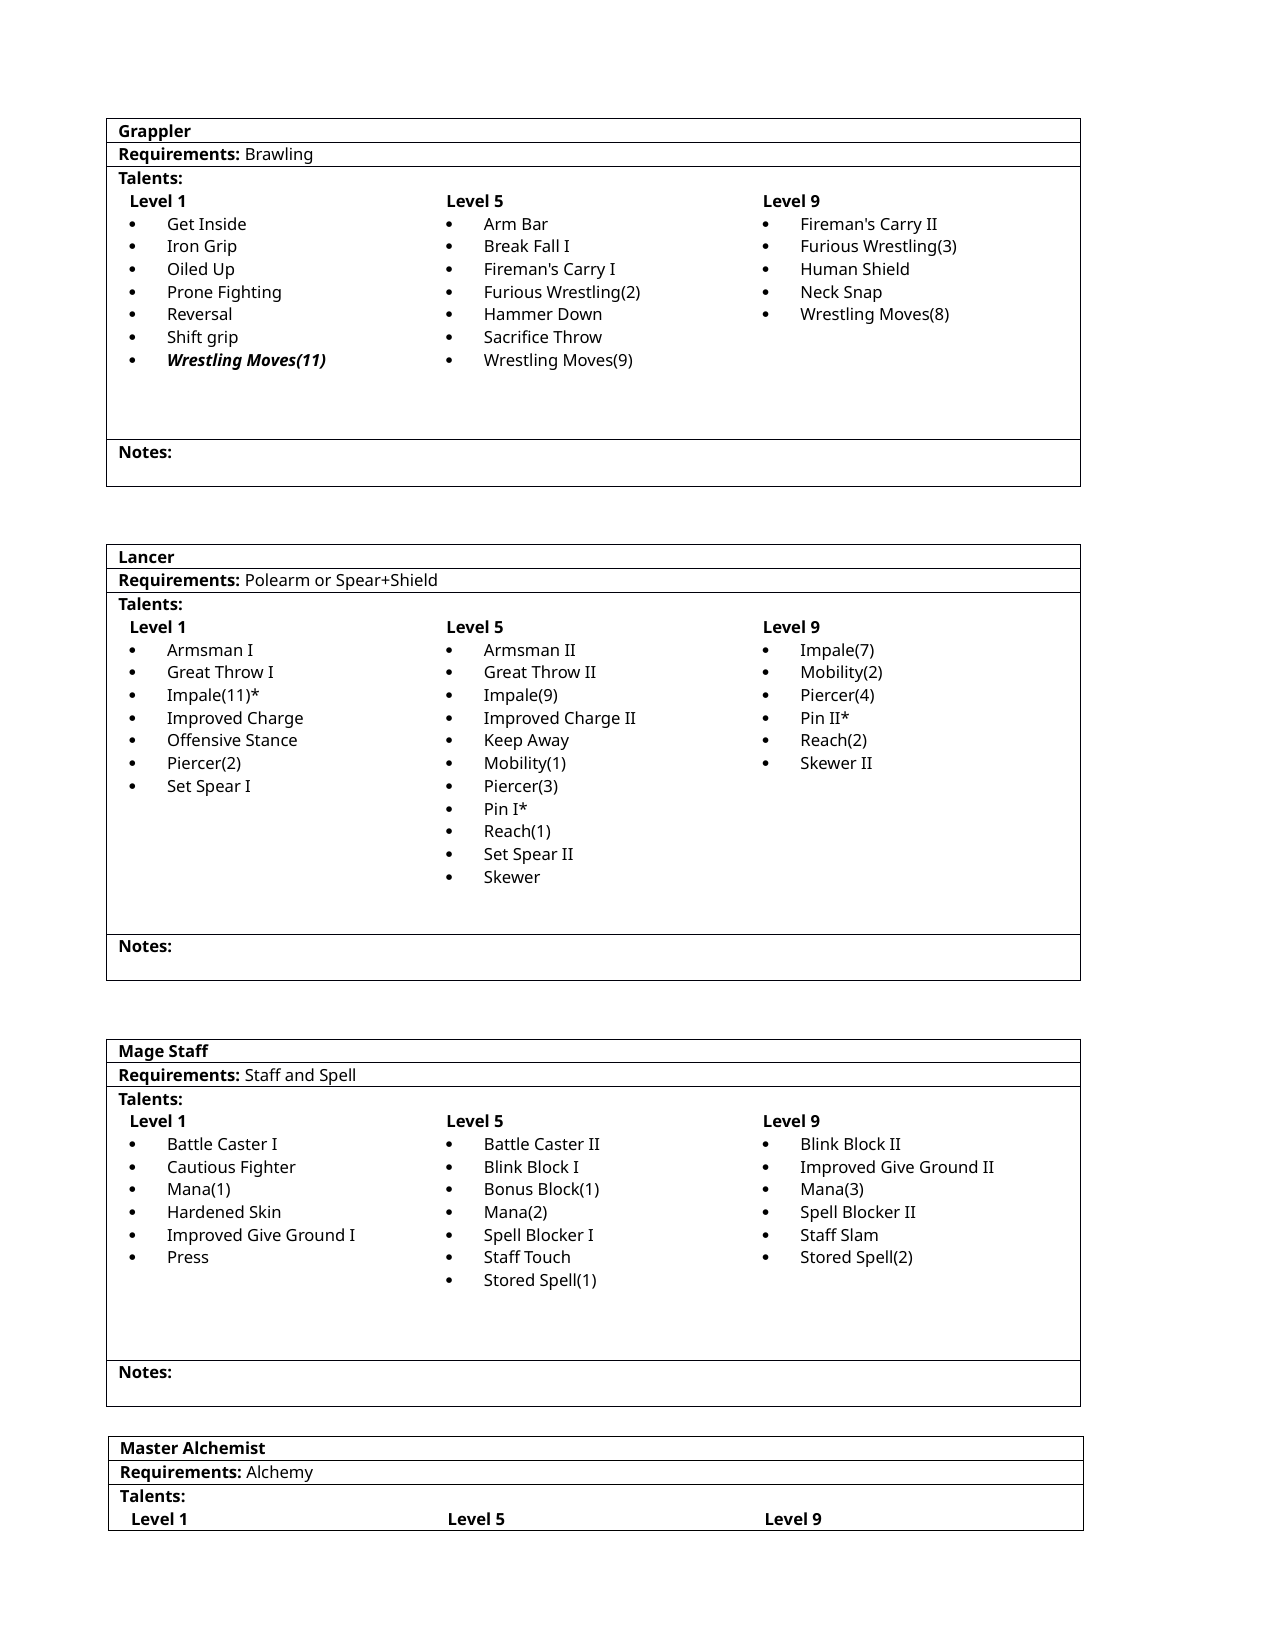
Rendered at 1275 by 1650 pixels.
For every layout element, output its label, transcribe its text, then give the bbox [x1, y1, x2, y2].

table_header Level 9 [751, 189, 1068, 212]
table_header Level 1 [118, 189, 435, 212]
table_cell Get Inside Iron Grip Oiled Up Prone Fighting Reversal Shift grip Wrestling Moves(11) [118, 212, 435, 439]
table_cell Armsman II Great Throw II Impale(9) Improved Charge II Keep Away Mobility(1) Piercer(3) Pin I* Reach(1) Set Spear II Skewer [435, 638, 751, 933]
table_header Level 1 [118, 1110, 435, 1132]
table_cell Talents: [107, 167, 1080, 439]
table_cell Talents: [107, 1087, 1080, 1360]
table_header Level 5 [435, 189, 751, 212]
table_cell Notes: [107, 440, 1080, 486]
table_header Mage Staff [107, 1040, 1080, 1062]
table_cell Battle Caster II Blink Block I Bonus Block(1) Mana(2) Spell Blocker I Staff Touch Stored Spell(1) [435, 1133, 751, 1359]
table_cell Battle Caster I Cautious Fighter Mana(1) Hardened Skin Improved Give Ground I Press [118, 1133, 435, 1359]
table_cell Requirements: Staff and Spell [107, 1063, 1080, 1086]
table_cell Impale(7) Mobility(2) Piercer(4) Pin II* Reach(2) Skewer II [751, 638, 1068, 933]
table_cell Blink Block II Improved Give Ground II Mana(3) Spell Blocker II Staff Slam Stored Spell(2) [751, 1133, 1068, 1359]
table_cell Notes: [107, 1361, 1080, 1406]
table_header Level 5 [435, 1110, 751, 1132]
table_cell Requirements: Polearm or Spear+Shield [107, 569, 1080, 592]
table_cell Requirements: Alchemy [109, 1461, 1083, 1483]
table_cell Arm Bar Break Fall I Fireman's Carry I Furious Wrestling(2) Hammer Down Sacrifice Throw Wrestling Moves(9) [435, 212, 751, 439]
table_header Level 9 [751, 616, 1068, 638]
table_cell Notes: [107, 935, 1080, 980]
table_cell Fireman's Carry II Furious Wrestling(3) Human Shield Neck Snap Wrestling Moves(8) [751, 212, 1068, 439]
table_header Level 1 [120, 1507, 436, 1530]
table_cell Requirements: Brawling [107, 143, 1080, 166]
table_header Level 9 [751, 1110, 1068, 1132]
table_header Lancer [107, 545, 1080, 568]
table_header Grappler [107, 119, 1080, 142]
table_header Master Alchemist [109, 1437, 1083, 1460]
table_cell Armsman I Great Throw I Impale(11)* Improved Charge Offensive Stance Piercer(2) Set Spear I [118, 638, 435, 933]
table_cell Talents: [109, 1485, 1083, 1530]
table_header Level 1 [118, 616, 435, 638]
table_header Level 5 [436, 1507, 753, 1530]
table_header Level 5 [435, 616, 751, 638]
table_cell Talents: [107, 593, 1080, 933]
table_header Level 9 [753, 1507, 1070, 1530]
